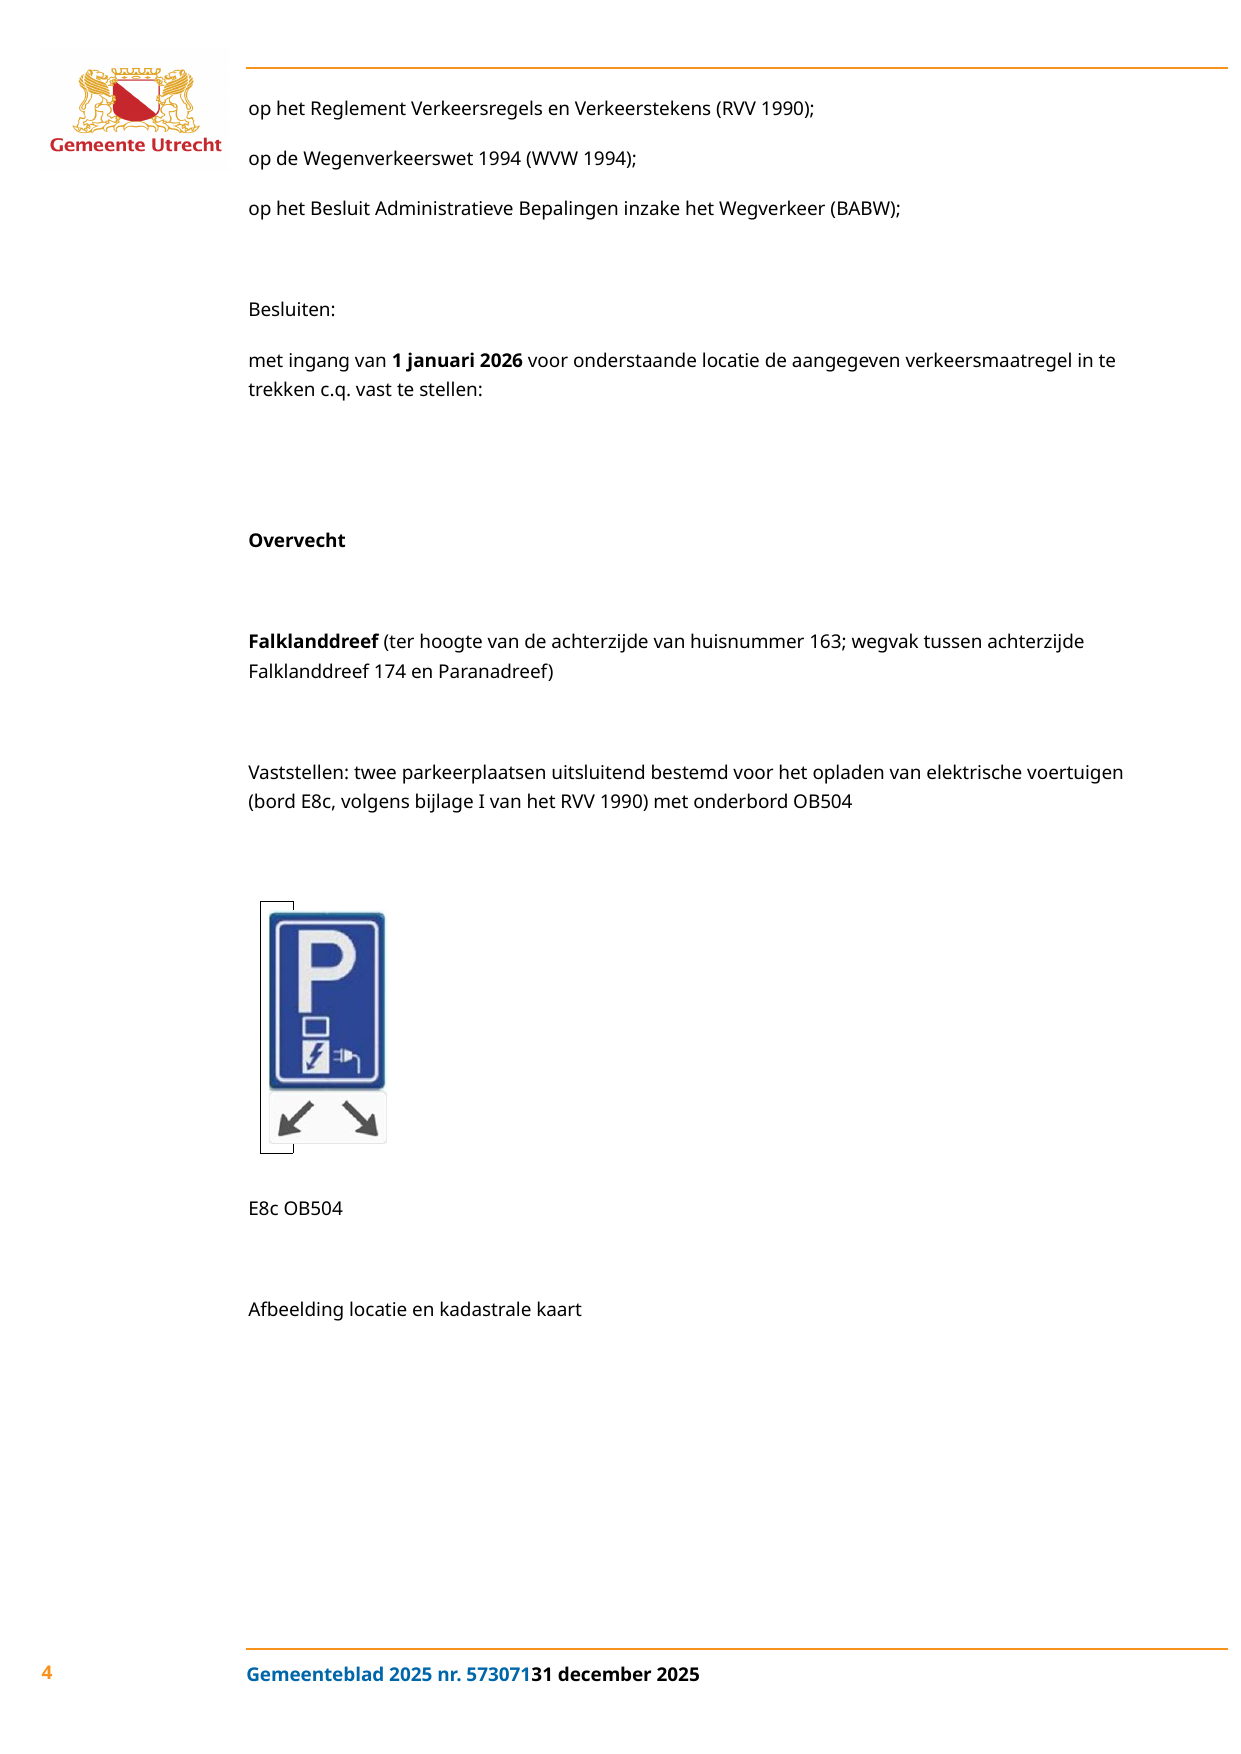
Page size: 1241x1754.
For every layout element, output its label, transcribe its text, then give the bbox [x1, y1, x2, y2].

text Overvecht [248, 528, 1152, 553]
text E8c OB504 [248, 1195, 1152, 1221]
text Afbeelding locatie en kadastrale kaart [248, 1296, 1152, 1322]
text Vaststellen: twee parkeerplaatsen uitsluitend bestemd voor het opladen van elektrische voertuigen (bord E8c, volgens bijlage I van het RVV 1990) met onderbord OB504 [248, 759, 1152, 814]
picture [41, 47, 231, 172]
text met ingang van 1 januari 2026 voor onderstaande locatie de aangegeven verkeersmaatregel in te trekken c.q. vast te stellen: [248, 347, 1152, 402]
text op de Wegenverkeerswet 1994 (WVW 1994); [248, 145, 1152, 171]
text Falklanddreef (ter hoogte van de achterzijde van huisnummer 163; wegvak tussen achterzijde Falklanddreef 174 en Paranadreef) [248, 628, 1152, 684]
text op het Besluit Administratieve Bepalingen inzake het Wegverkeer (BABW); [248, 196, 1152, 221]
text Besluiten: [248, 296, 1152, 322]
text op het Reglement Verkeersregels en Verkeerstekens (RVV 1990); [248, 95, 1152, 121]
picture [268, 910, 387, 1144]
